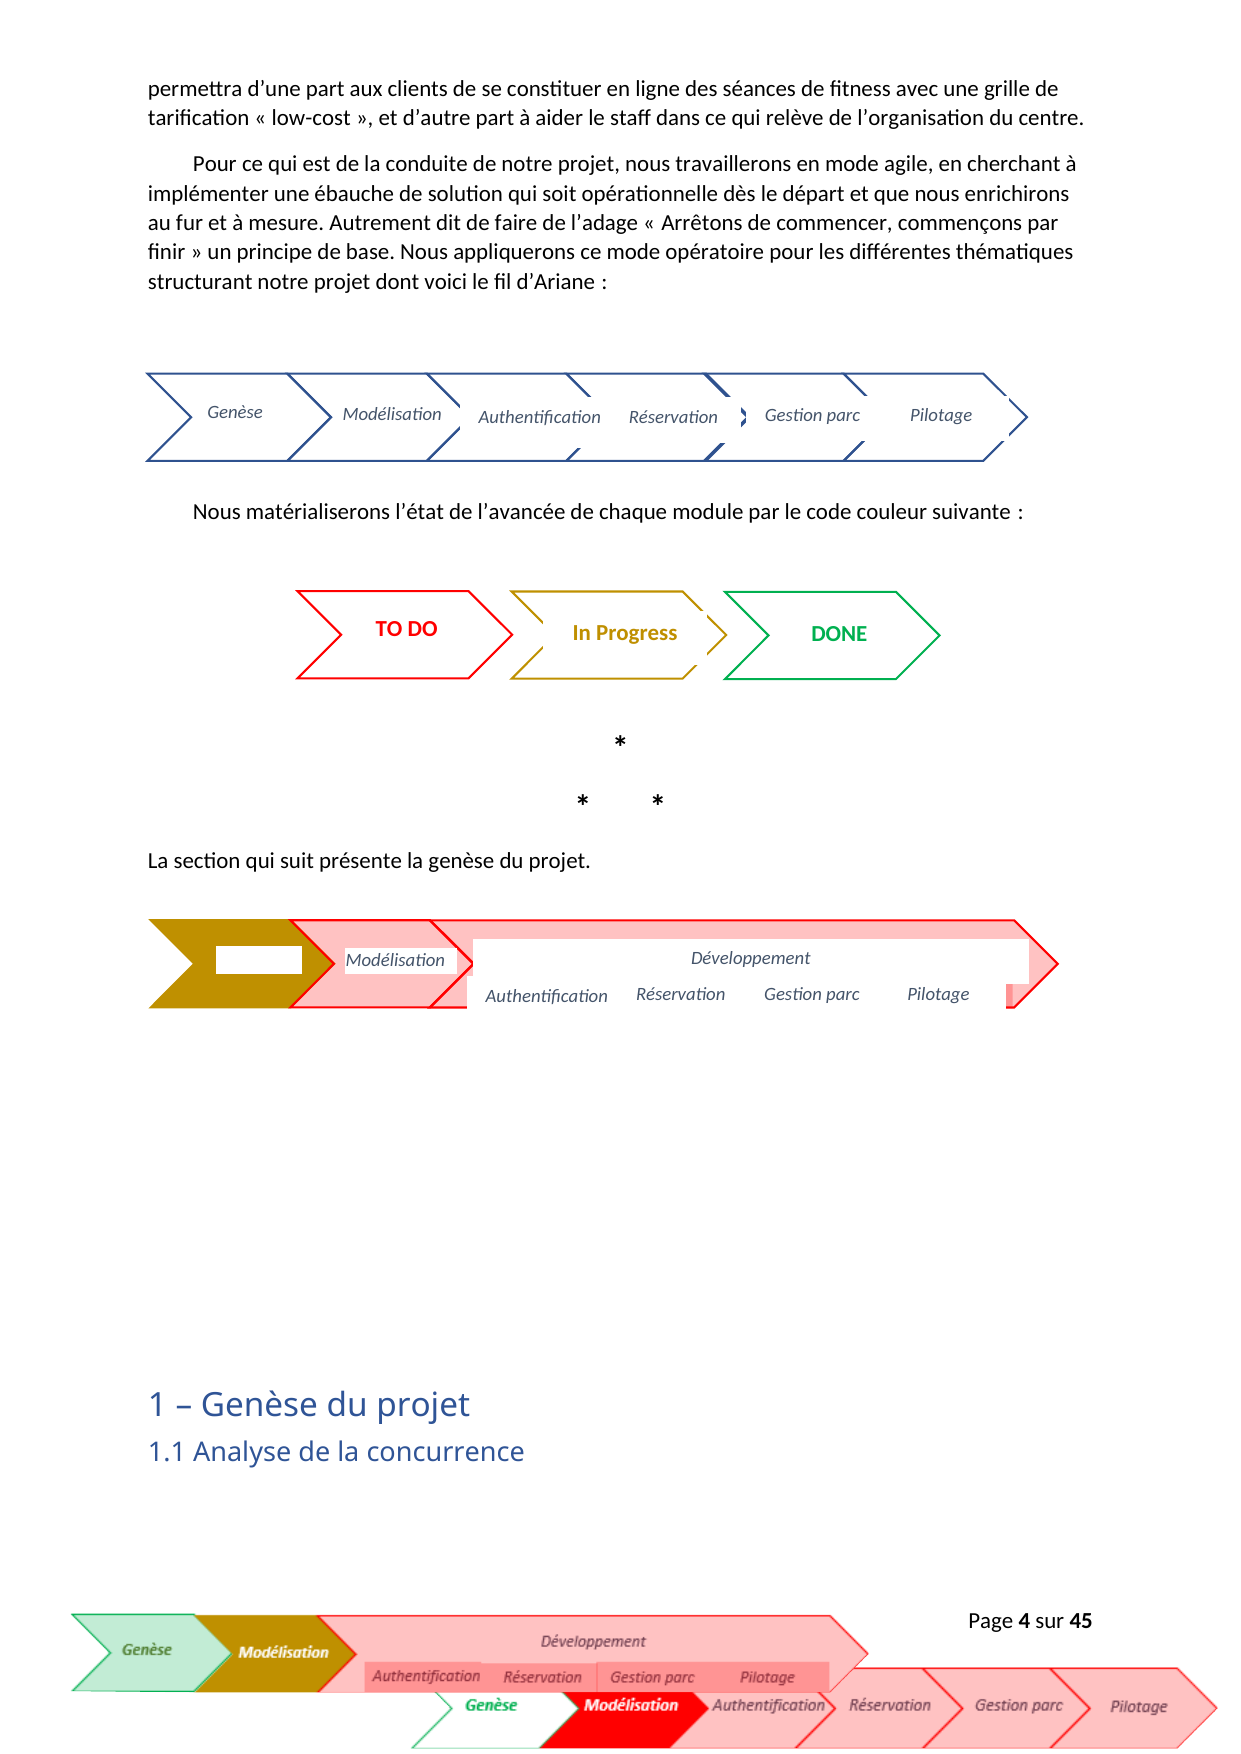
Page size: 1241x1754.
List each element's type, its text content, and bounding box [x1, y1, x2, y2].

text Réservation [629, 982, 733, 1005]
subtitle 1.1 Analyse de la concurrence [148, 1432, 1092, 1469]
text La section qui suit présente la genèse du projet. [148, 846, 1092, 874]
text Modélisation [342, 402, 454, 425]
text * [148, 727, 1092, 768]
text Modélisation [345, 948, 457, 971]
text TO DO [367, 614, 445, 642]
text Genèse [216, 946, 302, 969]
picture [404, 1662, 1221, 1754]
text Genèse [207, 401, 292, 424]
text * * [148, 787, 1092, 827]
text Authentification [482, 984, 613, 1005]
text Développement [488, 946, 1014, 969]
subtitle 1 – Genèse du projet [148, 1381, 1092, 1426]
text Nous matérialiserons l’état de l’avancée de chaque module par le code couleur suivante : [148, 497, 1092, 525]
text Réservation [622, 405, 726, 428]
text Gestion parc [761, 403, 865, 426]
text Pilotage [890, 403, 994, 426]
text In Progress [558, 618, 692, 646]
text Pour ce qui est de la conduite de notre projet, nous travaillerons en mode agile, en cherchant à implémenter une ébauche de solution qui soit opérationnelle dès le départ et que nous enrichirons au fur et à mesure. Autrement dit de faire de l’adage « Arrêtons de commencer, commençons par finir » un principe de base. Nous appliquerons ce mode opératoire pour les différentes thématiques structurant notre projet dont voici le fil d’Ariane : [148, 149, 1092, 295]
text Authentification [475, 405, 606, 428]
text permettra d’une part aux clients de se constituer en ligne des séances de fitness avec une grille de tarification « low-cost », et d’autre part à aider le staff dans ce qui relève de l’organisation du centre. [148, 74, 1092, 131]
text DONE [786, 619, 892, 647]
text Pilotage [887, 982, 991, 1005]
text Gestion parc [760, 982, 865, 1005]
